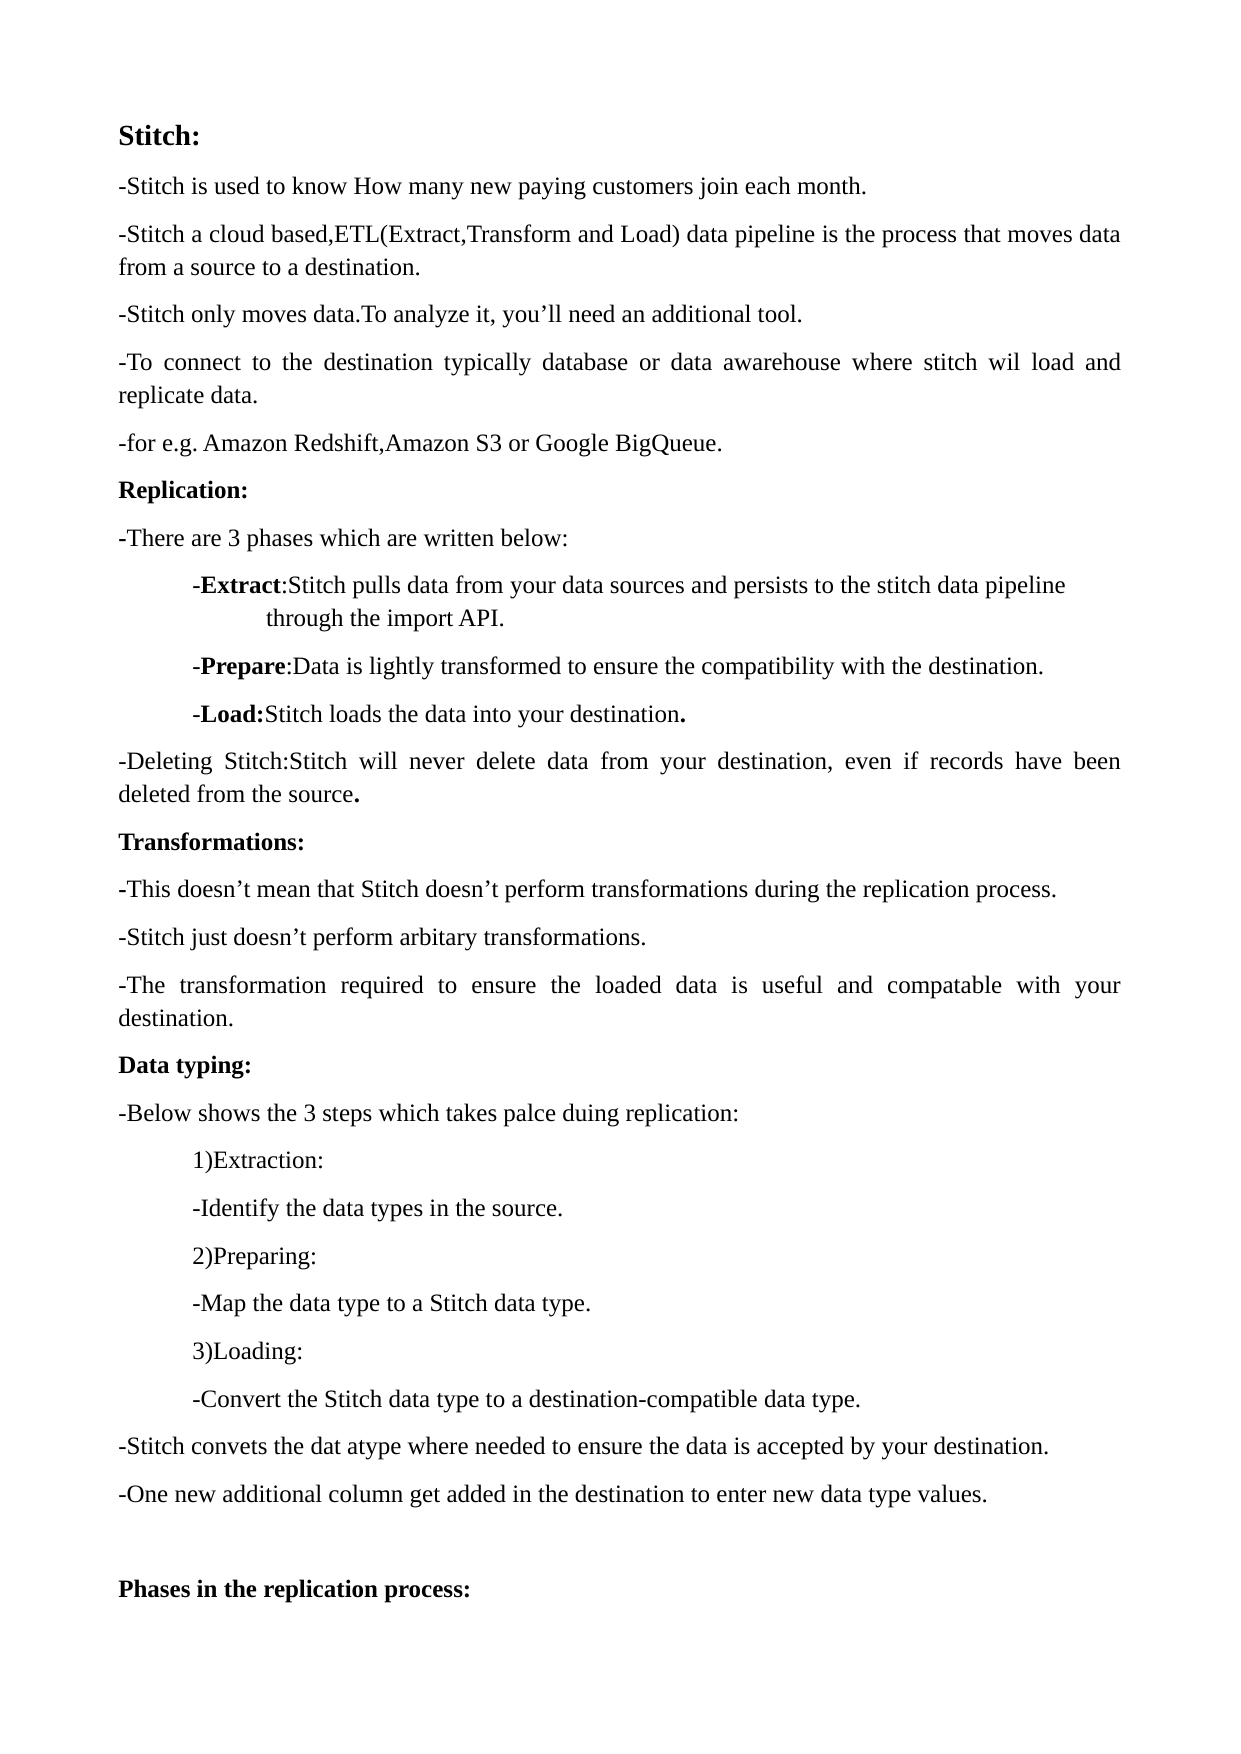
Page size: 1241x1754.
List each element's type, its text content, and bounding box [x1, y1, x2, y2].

text -To connect to the destination typically database or data awarehouse where stitch wil load and replicate data. [118, 347, 1122, 409]
text -Convert the Stitch data type to a destination-compatible data type. [118, 1384, 1122, 1412]
text -Load:Stitch loads the data into your destination. [118, 699, 1122, 727]
text 2)Preparing: [118, 1241, 1122, 1269]
text -Deleting Stitch:Stitch will never delete data from your destination, even if records have been deleted from the source. [118, 746, 1122, 808]
text -This doesn’t mean that Stitch doesn’t perform transformations during the replication process. [118, 874, 1122, 903]
text -The transformation required to ensure the loaded data is useful and compatable with your destination. [118, 970, 1122, 1032]
text -Stitch convets the dat atype where needed to ensure the data is accepted by your destination. [118, 1431, 1122, 1460]
text -Stitch a cloud based,ETL(Extract,Transform and Load) data pipeline is the process that moves data from a source to a destination. [118, 219, 1122, 281]
text -Extract:Stitch pulls data from your data sources and persists to the stitch data pipeline through the import API. [118, 571, 1122, 632]
text -Below shows the 3 steps which takes palce duing replication: [118, 1098, 1122, 1127]
text Data typing: [118, 1050, 1122, 1079]
text -Stitch just doesn’t perform arbitary transformations. [118, 922, 1122, 951]
text -Stitch is used to know How many new paying customers join each month. [118, 171, 1122, 200]
text Transformations: [118, 827, 1122, 856]
text -There are 3 phases which are written below: [118, 523, 1122, 552]
text -Map the data type to a Stitch data type. [118, 1288, 1122, 1317]
text -Stitch only moves data.To analyze it, you’ll need an additional tool. [118, 299, 1122, 328]
text Phases in the replication process: [118, 1574, 1122, 1603]
text -One new additional column get added in the destination to enter new data type values. [118, 1479, 1122, 1508]
text 1)Extraction: [118, 1146, 1122, 1174]
text -Prepare:Data is lightly transformed to ensure the compatibility with the destination. [118, 651, 1122, 680]
text -Identify the data types in the source. [118, 1193, 1122, 1222]
text Stitch: [118, 118, 1122, 152]
text -for e.g. Amazon Redshift,Amazon S3 or Google BigQueue. [118, 428, 1122, 456]
text Replication: [118, 475, 1122, 504]
text 3)Loading: [118, 1336, 1122, 1365]
